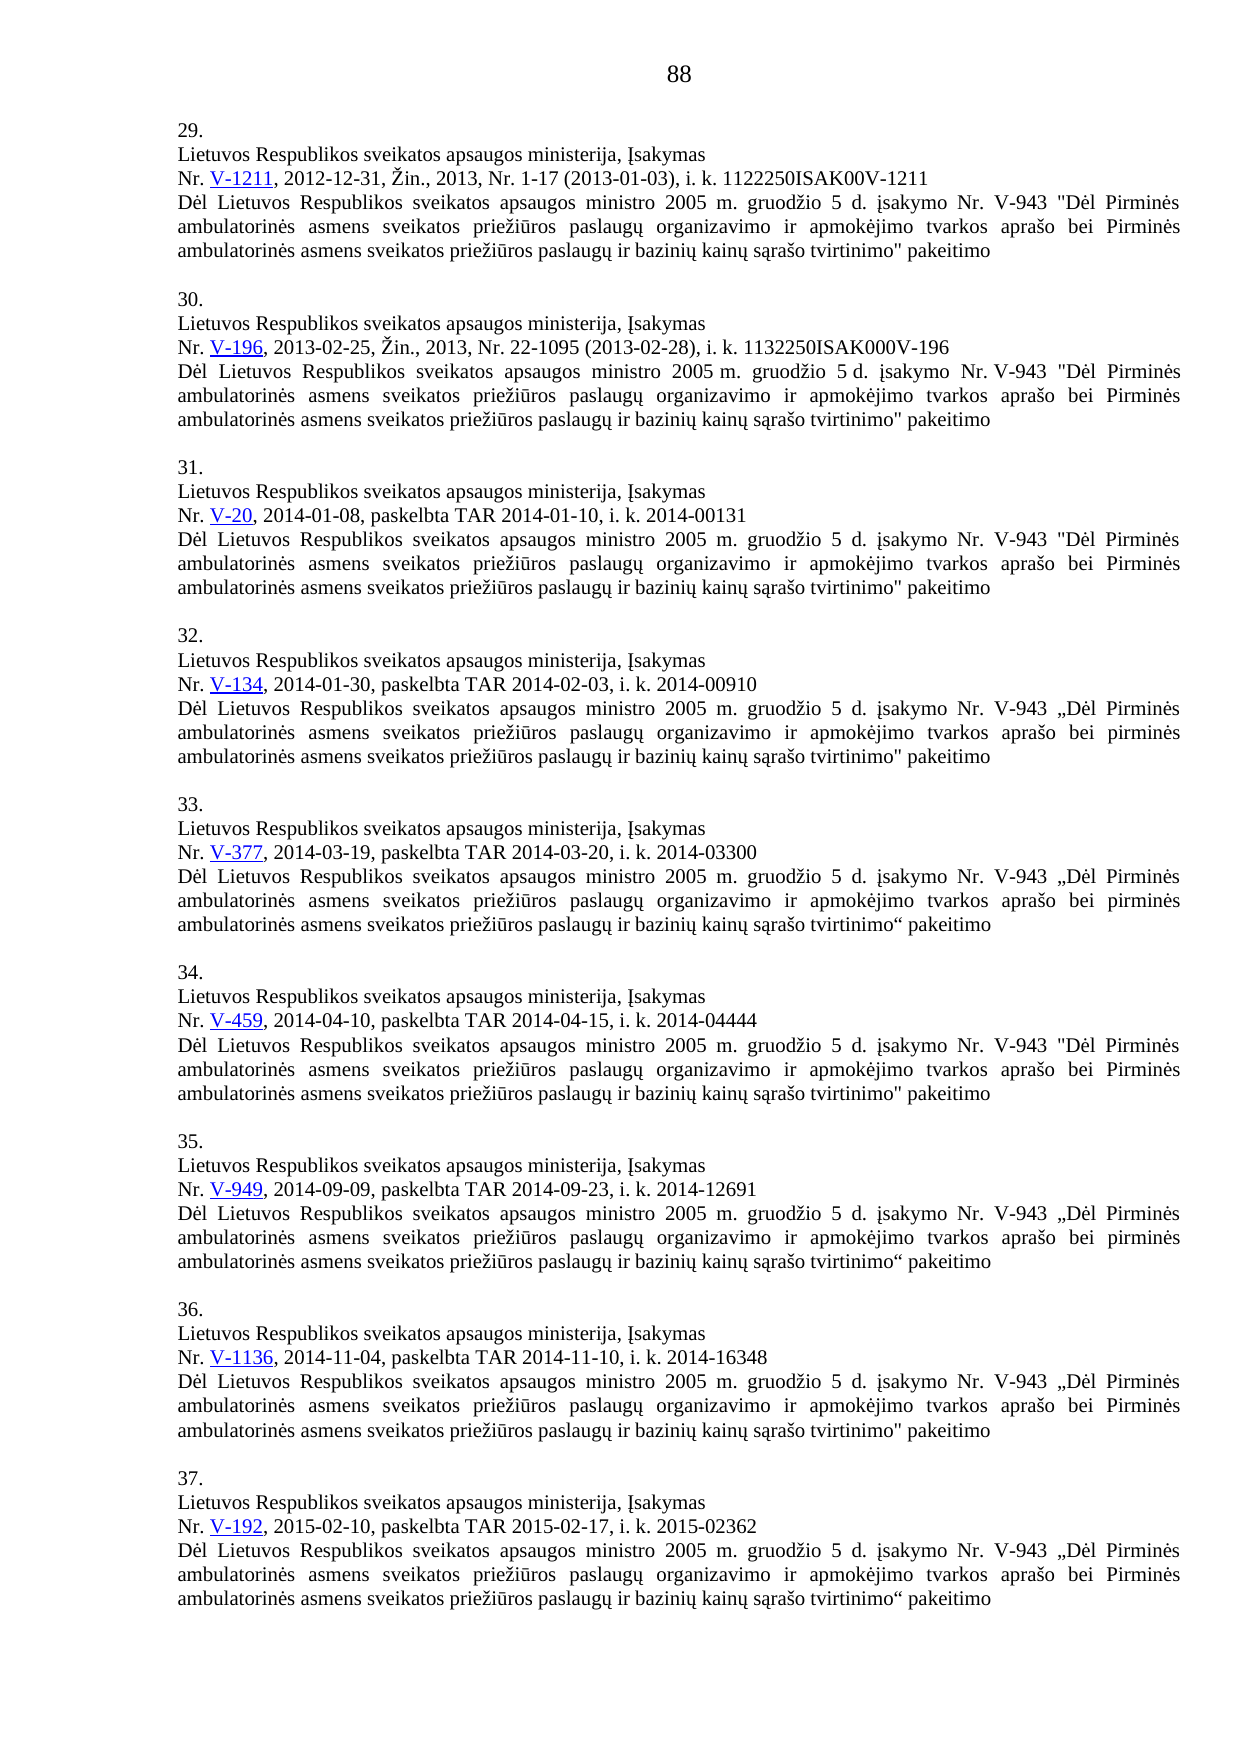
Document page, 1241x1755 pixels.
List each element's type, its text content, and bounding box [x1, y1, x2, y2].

text Dėl Lietuvos Respublikos sveikatos apsaugos ministro 2005 m. gruodžio 5 d. įsakymo Nr. V-943 „Dėl Pirminės ambulatorinės asmens sveikatos priežiūros paslaugų organizavimo ir apmokėjimo tvarkos aprašo bei Pirminės ambulatorinės asmens sveikatos priežiūros paslaugų ir bazinių kainų sąrašo tvirtinimo" pakeitimo [177, 1369, 1181, 1442]
text Lietuvos Respublikos sveikatos apsaugos ministerija, Įsakymas [177, 479, 1181, 503]
text Nr. V-949, 2014-09-09, paskelbta TAR 2014-09-23, i. k. 2014-12691 [177, 1177, 1181, 1201]
text Lietuvos Respublikos sveikatos apsaugos ministerija, Įsakymas [177, 142, 1181, 166]
text 32. [177, 623, 1181, 647]
text Lietuvos Respublikos sveikatos apsaugos ministerija, Įsakymas [177, 311, 1181, 335]
text 35. [177, 1129, 1181, 1153]
text Dėl Lietuvos Respublikos sveikatos apsaugos ministro 2005 m. gruodžio 5 d. įsakymo Nr. V-943 „Dėl Pirminės ambulatorinės asmens sveikatos priežiūros paslaugų organizavimo ir apmokėjimo tvarkos aprašo bei Pirminės ambulatorinės asmens sveikatos priežiūros paslaugų ir bazinių kainų sąrašo tvirtinimo“ pakeitimo [177, 1538, 1181, 1610]
text Nr. V-196, 2013-02-25, Žin., 2013, Nr. 22-1095 (2013-02-28), i. k. 1132250ISAK000V-196 [177, 335, 1181, 359]
text 34. [177, 960, 1181, 984]
text Nr. V-192, 2015-02-10, paskelbta TAR 2015-02-17, i. k. 2015-02362 [177, 1514, 1181, 1538]
text 31. [177, 455, 1181, 479]
text Nr. V-377, 2014-03-19, paskelbta TAR 2014-03-20, i. k. 2014-03300 [177, 840, 1181, 864]
text Dėl Lietuvos Respublikos sveikatos apsaugos ministro 2005 m. gruodžio 5 d. įsakymo Nr. V-943 "Dėl Pirminės ambulatorinės asmens sveikatos priežiūros paslaugų organizavimo ir apmokėjimo tvarkos aprašo bei Pirminės ambulatorinės asmens sveikatos priežiūros paslaugų ir bazinių kainų sąrašo tvirtinimo" pakeitimo [177, 359, 1181, 431]
text Dėl Lietuvos Respublikos sveikatos apsaugos ministro 2005 m. gruodžio 5 d. įsakymo Nr. V-943 „Dėl Pirminės ambulatorinės asmens sveikatos priežiūros paslaugų organizavimo ir apmokėjimo tvarkos aprašo bei pirminės ambulatorinės asmens sveikatos priežiūros paslaugų ir bazinių kainų sąrašo tvirtinimo“ pakeitimo [177, 1201, 1181, 1273]
text 30. [177, 287, 1181, 311]
text Dėl Lietuvos Respublikos sveikatos apsaugos ministro 2005 m. gruodžio 5 d. įsakymo Nr. V-943 „Dėl Pirminės ambulatorinės asmens sveikatos priežiūros paslaugų organizavimo ir apmokėjimo tvarkos aprašo bei pirminės ambulatorinės asmens sveikatos priežiūros paslaugų ir bazinių kainų sąrašo tvirtinimo" pakeitimo [177, 696, 1181, 768]
text Nr. V-459, 2014-04-10, paskelbta TAR 2014-04-15, i. k. 2014-04444 [177, 1008, 1181, 1032]
text Dėl Lietuvos Respublikos sveikatos apsaugos ministro 2005 m. gruodžio 5 d. įsakymo Nr. V-943 "Dėl Pirminės ambulatorinės asmens sveikatos priežiūros paslaugų organizavimo ir apmokėjimo tvarkos aprašo bei Pirminės ambulatorinės asmens sveikatos priežiūros paslaugų ir bazinių kainų sąrašo tvirtinimo" pakeitimo [177, 1032, 1181, 1105]
text Nr. V-20, 2014-01-08, paskelbta TAR 2014-01-10, i. k. 2014-00131 [177, 503, 1181, 527]
text Dėl Lietuvos Respublikos sveikatos apsaugos ministro 2005 m. gruodžio 5 d. įsakymo Nr. V-943 "Dėl Pirminės ambulatorinės asmens sveikatos priežiūros paslaugų organizavimo ir apmokėjimo tvarkos aprašo bei Pirminės ambulatorinės asmens sveikatos priežiūros paslaugų ir bazinių kainų sąrašo tvirtinimo" pakeitimo [177, 190, 1181, 262]
text Dėl Lietuvos Respublikos sveikatos apsaugos ministro 2005 m. gruodžio 5 d. įsakymo Nr. V-943 „Dėl Pirminės ambulatorinės asmens sveikatos priežiūros paslaugų organizavimo ir apmokėjimo tvarkos aprašo bei pirminės ambulatorinės asmens sveikatos priežiūros paslaugų ir bazinių kainų sąrašo tvirtinimo“ pakeitimo [177, 864, 1181, 936]
text Lietuvos Respublikos sveikatos apsaugos ministerija, Įsakymas [177, 1490, 1181, 1514]
text 29. [177, 118, 1181, 142]
text Lietuvos Respublikos sveikatos apsaugos ministerija, Įsakymas [177, 1321, 1181, 1345]
text Dėl Lietuvos Respublikos sveikatos apsaugos ministro 2005 m. gruodžio 5 d. įsakymo Nr. V-943 "Dėl Pirminės ambulatorinės asmens sveikatos priežiūros paslaugų organizavimo ir apmokėjimo tvarkos aprašo bei Pirminės ambulatorinės asmens sveikatos priežiūros paslaugų ir bazinių kainų sąrašo tvirtinimo" pakeitimo [177, 527, 1181, 599]
text Lietuvos Respublikos sveikatos apsaugos ministerija, Įsakymas [177, 816, 1181, 840]
text 33. [177, 792, 1181, 816]
text Nr. V-1136, 2014-11-04, paskelbta TAR 2014-11-10, i. k. 2014-16348 [177, 1345, 1181, 1369]
text 36. [177, 1297, 1181, 1321]
text Lietuvos Respublikos sveikatos apsaugos ministerija, Įsakymas [177, 647, 1181, 672]
text Lietuvos Respublikos sveikatos apsaugos ministerija, Įsakymas [177, 984, 1181, 1008]
text 37. [177, 1466, 1181, 1490]
text Lietuvos Respublikos sveikatos apsaugos ministerija, Įsakymas [177, 1153, 1181, 1177]
text Nr. V-1211, 2012-12-31, Žin., 2013, Nr. 1-17 (2013-01-03), i. k. 1122250ISAK00V-1211 [177, 166, 1181, 190]
text Nr. V-134, 2014-01-30, paskelbta TAR 2014-02-03, i. k. 2014-00910 [177, 672, 1181, 696]
